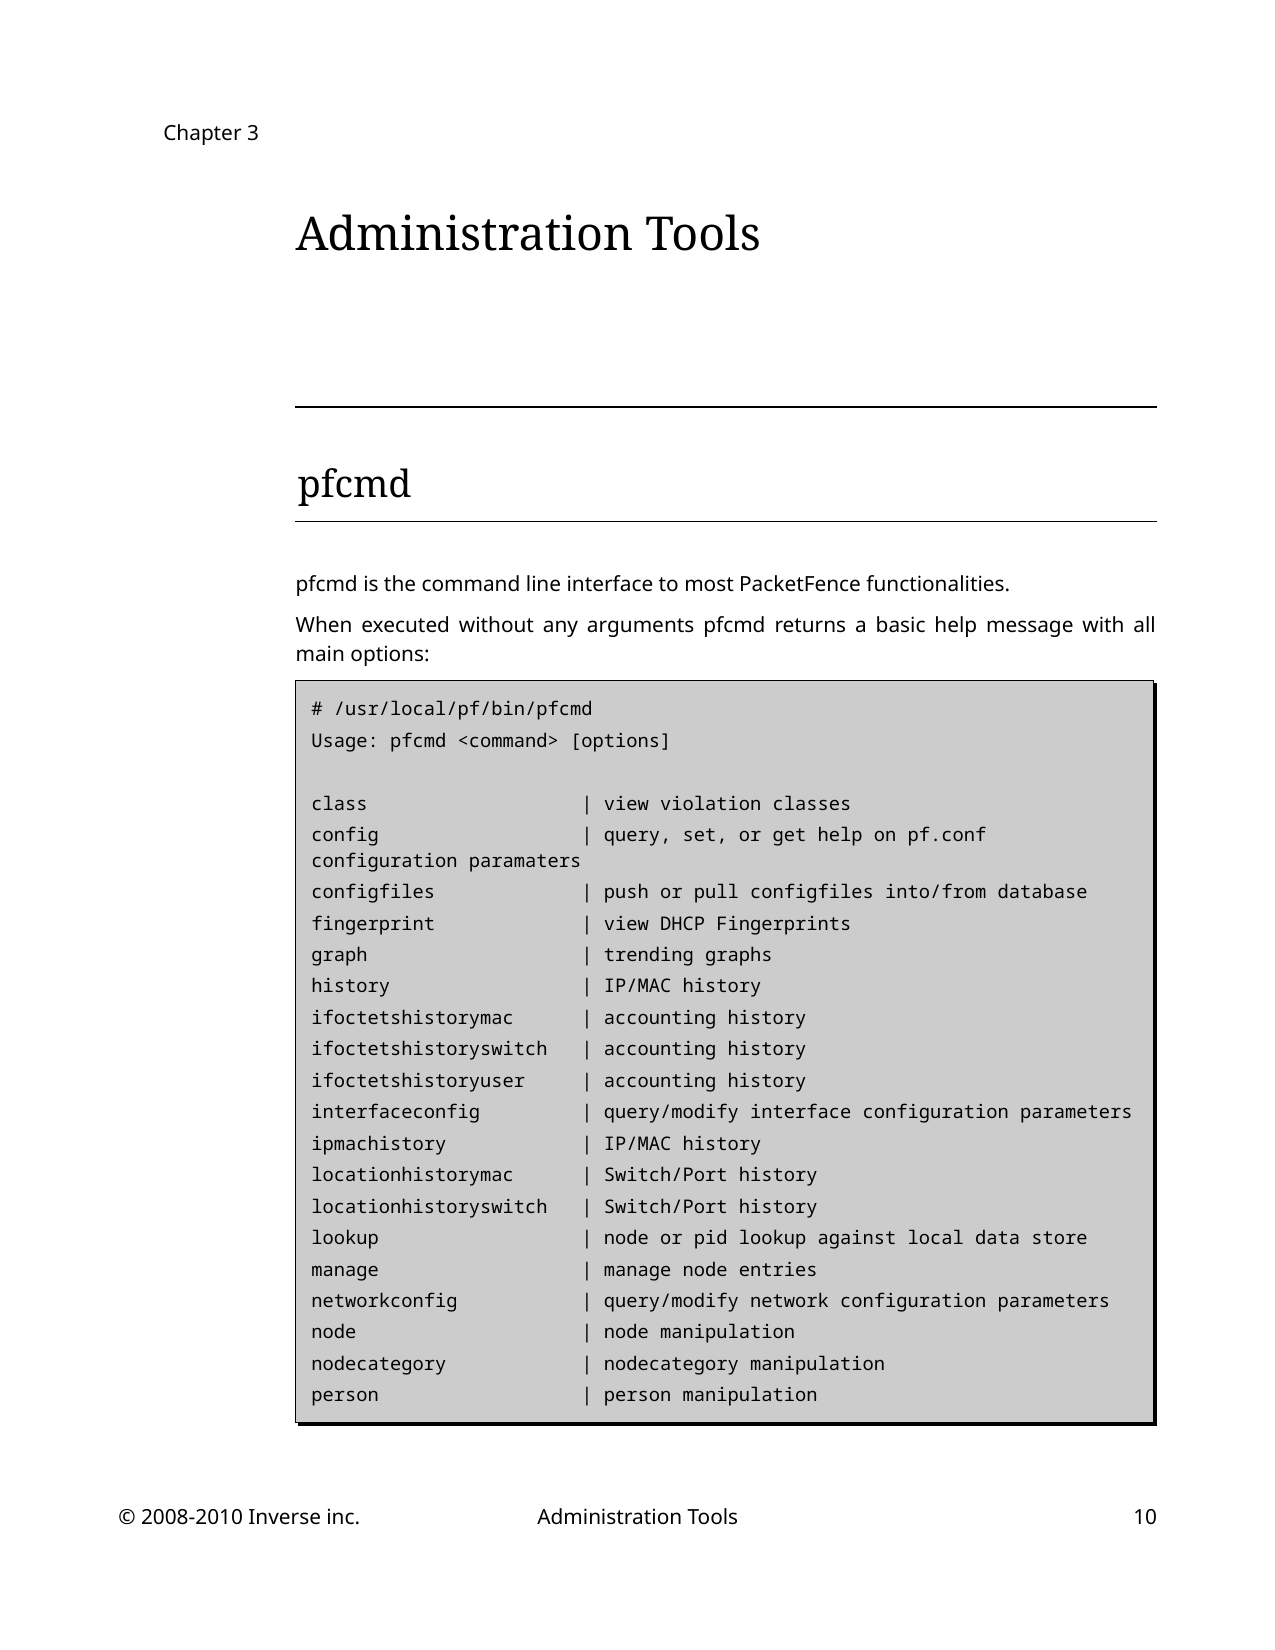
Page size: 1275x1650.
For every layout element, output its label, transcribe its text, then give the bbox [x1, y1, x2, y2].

text graph | trending graphs [296, 926, 1153, 957]
text pfcmd is the command line interface to most PacketFence functionalities. [295, 569, 1157, 598]
text # /usr/local/pf/bin/pfcmd [296, 681, 1153, 711]
text manage | manage node entries [296, 1240, 1153, 1272]
text person | person manipulation [296, 1366, 1153, 1422]
text networkconfig | query/modify network configuration parameters [296, 1272, 1153, 1303]
text locationhistoryswitch | Switch/Port history [296, 1177, 1153, 1209]
text configfiles | push or pull configfiles into/from database [296, 863, 1153, 894]
text When executed without any arguments pfcmd returns a basic help message with all main options: [295, 610, 1157, 667]
text history | IP/MAC history [296, 957, 1153, 988]
text nodecategory | nodecategory manipulation [296, 1334, 1153, 1366]
subtitle pfcmd [295, 458, 1157, 521]
text Usage: pfcmd <command> [options] [296, 711, 1153, 743]
subtitle Administration Tools [295, 201, 1157, 406]
text node | node manipulation [296, 1303, 1153, 1334]
text lookup | node or pid lookup against local data store [296, 1209, 1153, 1240]
text fingerprint | view DHCP Fingerprints [296, 894, 1153, 926]
text class | view violation classes [296, 774, 1153, 806]
text interfaceconfig | query/modify interface configuration parameters [296, 1083, 1153, 1114]
text ifoctetshistoryswitch | accounting history [296, 1020, 1153, 1051]
text config | query, set, or get help on pf.conf configuration paramaters [296, 806, 1153, 863]
text ipmachistory | IP/MAC history [296, 1114, 1153, 1146]
text locationhistorymac | Switch/Port history [296, 1146, 1153, 1177]
text ifoctetshistoryuser | accounting history [296, 1051, 1153, 1083]
text ifoctetshistorymac | accounting history [296, 988, 1153, 1020]
